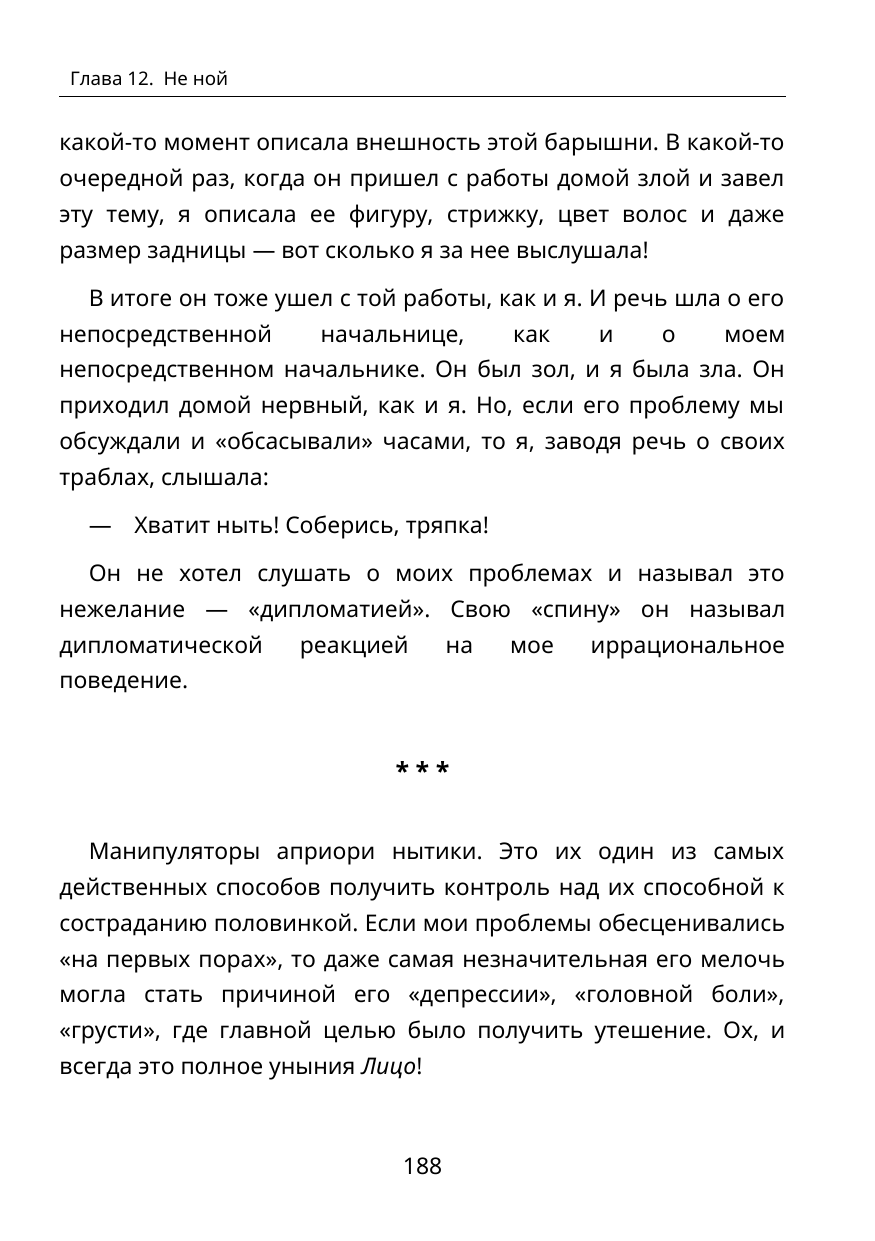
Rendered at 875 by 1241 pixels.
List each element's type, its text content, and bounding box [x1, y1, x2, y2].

list Хватит ныть! Соберись, тряпка! [59, 509, 786, 540]
text Он не хотел слушать о моих проблемах и называл это нежелание — «дипломатией». Свою «спину» он называл дипломатической реакцией на мое иррациональное поведение. [59, 557, 786, 696]
text какой-то момент описала внешность этой барышни. В какой-то очередной раз, когда он пришел с работы домой злой и завел эту тему, я описала ее фигуру, стрижку, цвет волос и даже размер задницы — вот сколько я за нее выслушала! [59, 126, 786, 265]
text В итоге он тоже ушел с той работы, как и я. И речь шла о его непосредственной начальнице, как и о моем непосредственном начальнике. Он был зол, и я была зла. Он приходил домой нервный, как и я. Но, если его проблему мы обсуждали и «обсасывали» часами, то я, заводя речь о своих траблах, слышала: [59, 282, 786, 492]
text Манипуляторы априори нытики. Это их один из самых действенных способов получить контроль над их способной к состраданию половинкой. Если мои проблемы обесценивались «на первых порах», то даже самая незначительная его мелочь могла стать причиной его «депрессии», «головной боли», «грусти», где главной целью было получить утешение. Ох, и всегда это полное уныния Лицо! [59, 835, 786, 1082]
subtitle * * * [59, 754, 786, 788]
